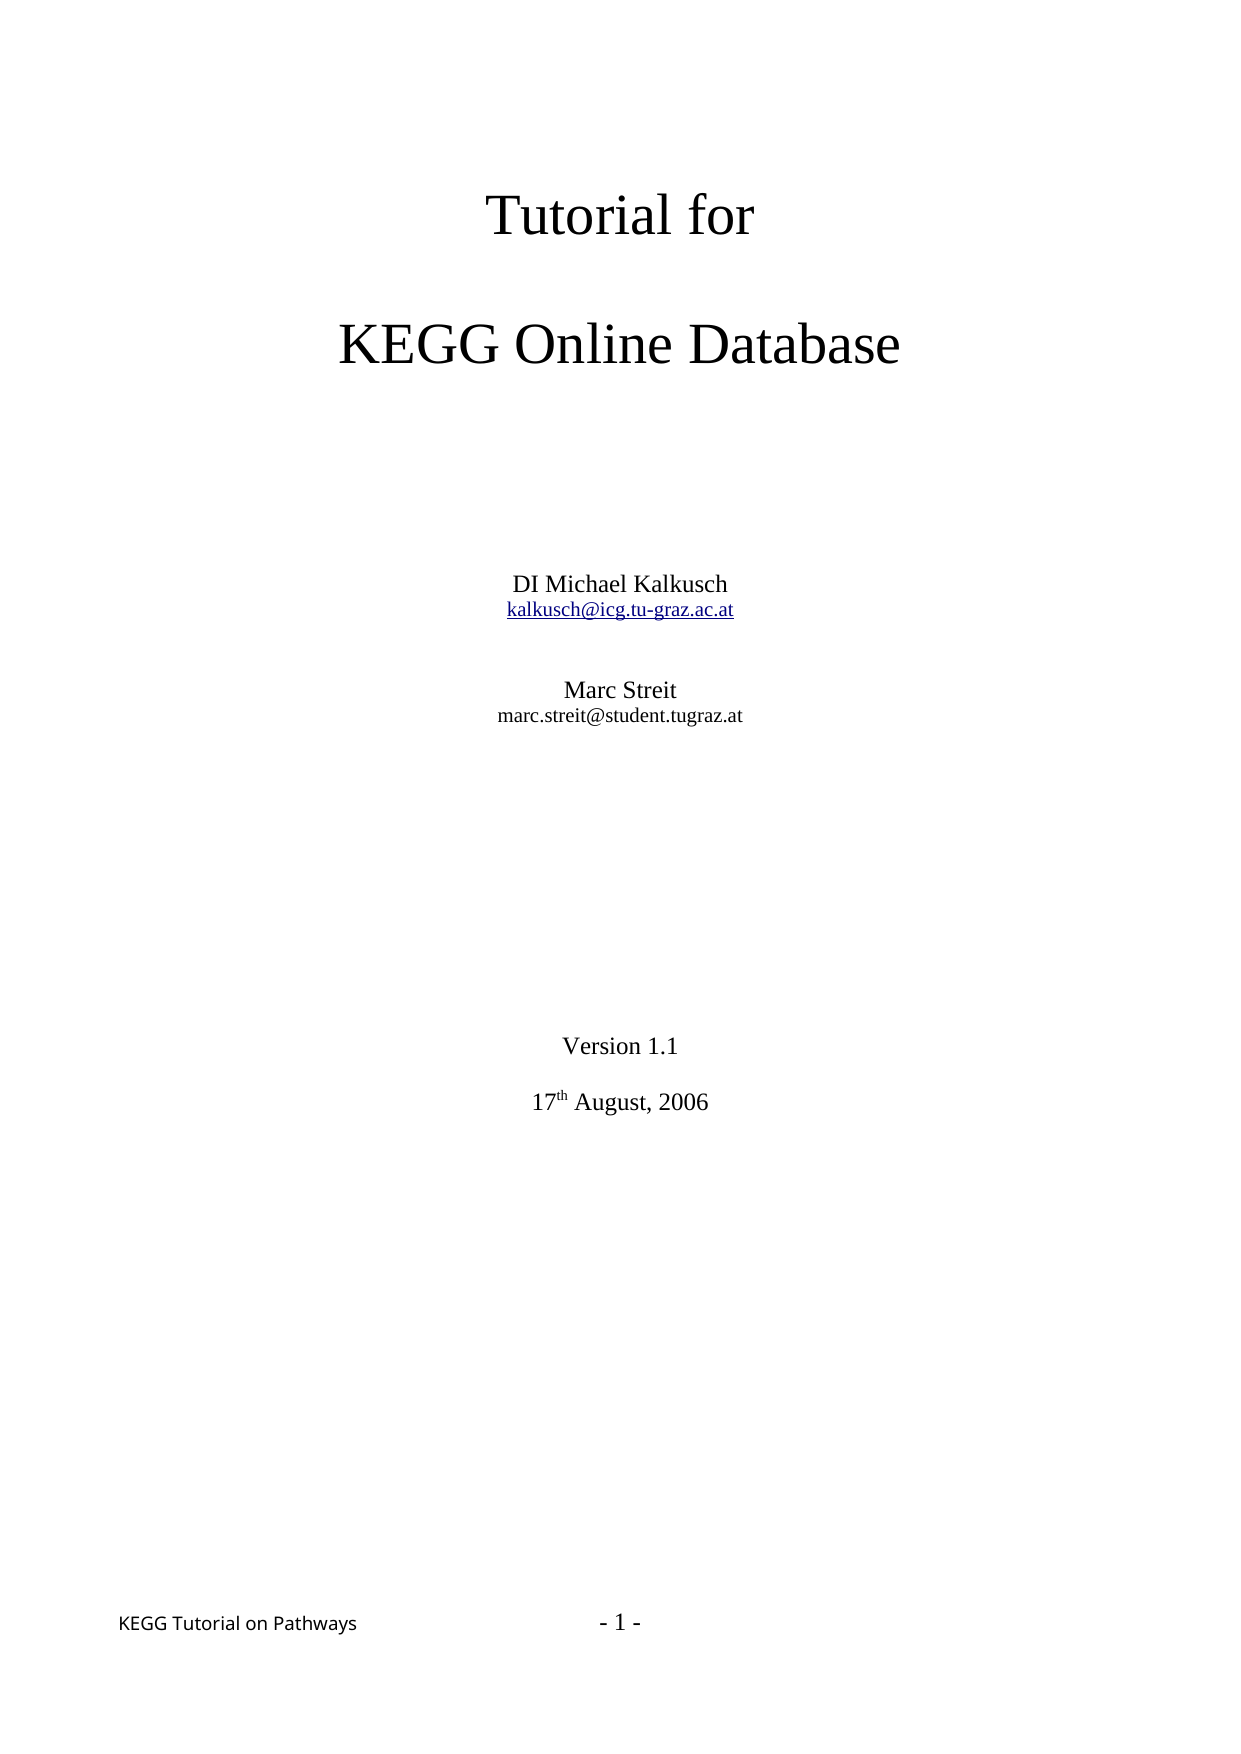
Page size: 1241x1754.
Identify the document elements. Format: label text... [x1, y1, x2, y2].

text Marc Streit [118, 677, 1122, 704]
text Version 1.1 [118, 1032, 1122, 1060]
text DI Michael Kalkusch [118, 570, 1122, 598]
text marc.streit@student.tugraz.at [118, 704, 1122, 727]
text KEGG Online Database [118, 312, 1122, 376]
text Tutorial for [118, 183, 1122, 312]
text kalkusch@icg.tu-graz.ac.at [118, 598, 1122, 621]
text 17th August, 2006 [118, 1088, 1122, 1115]
